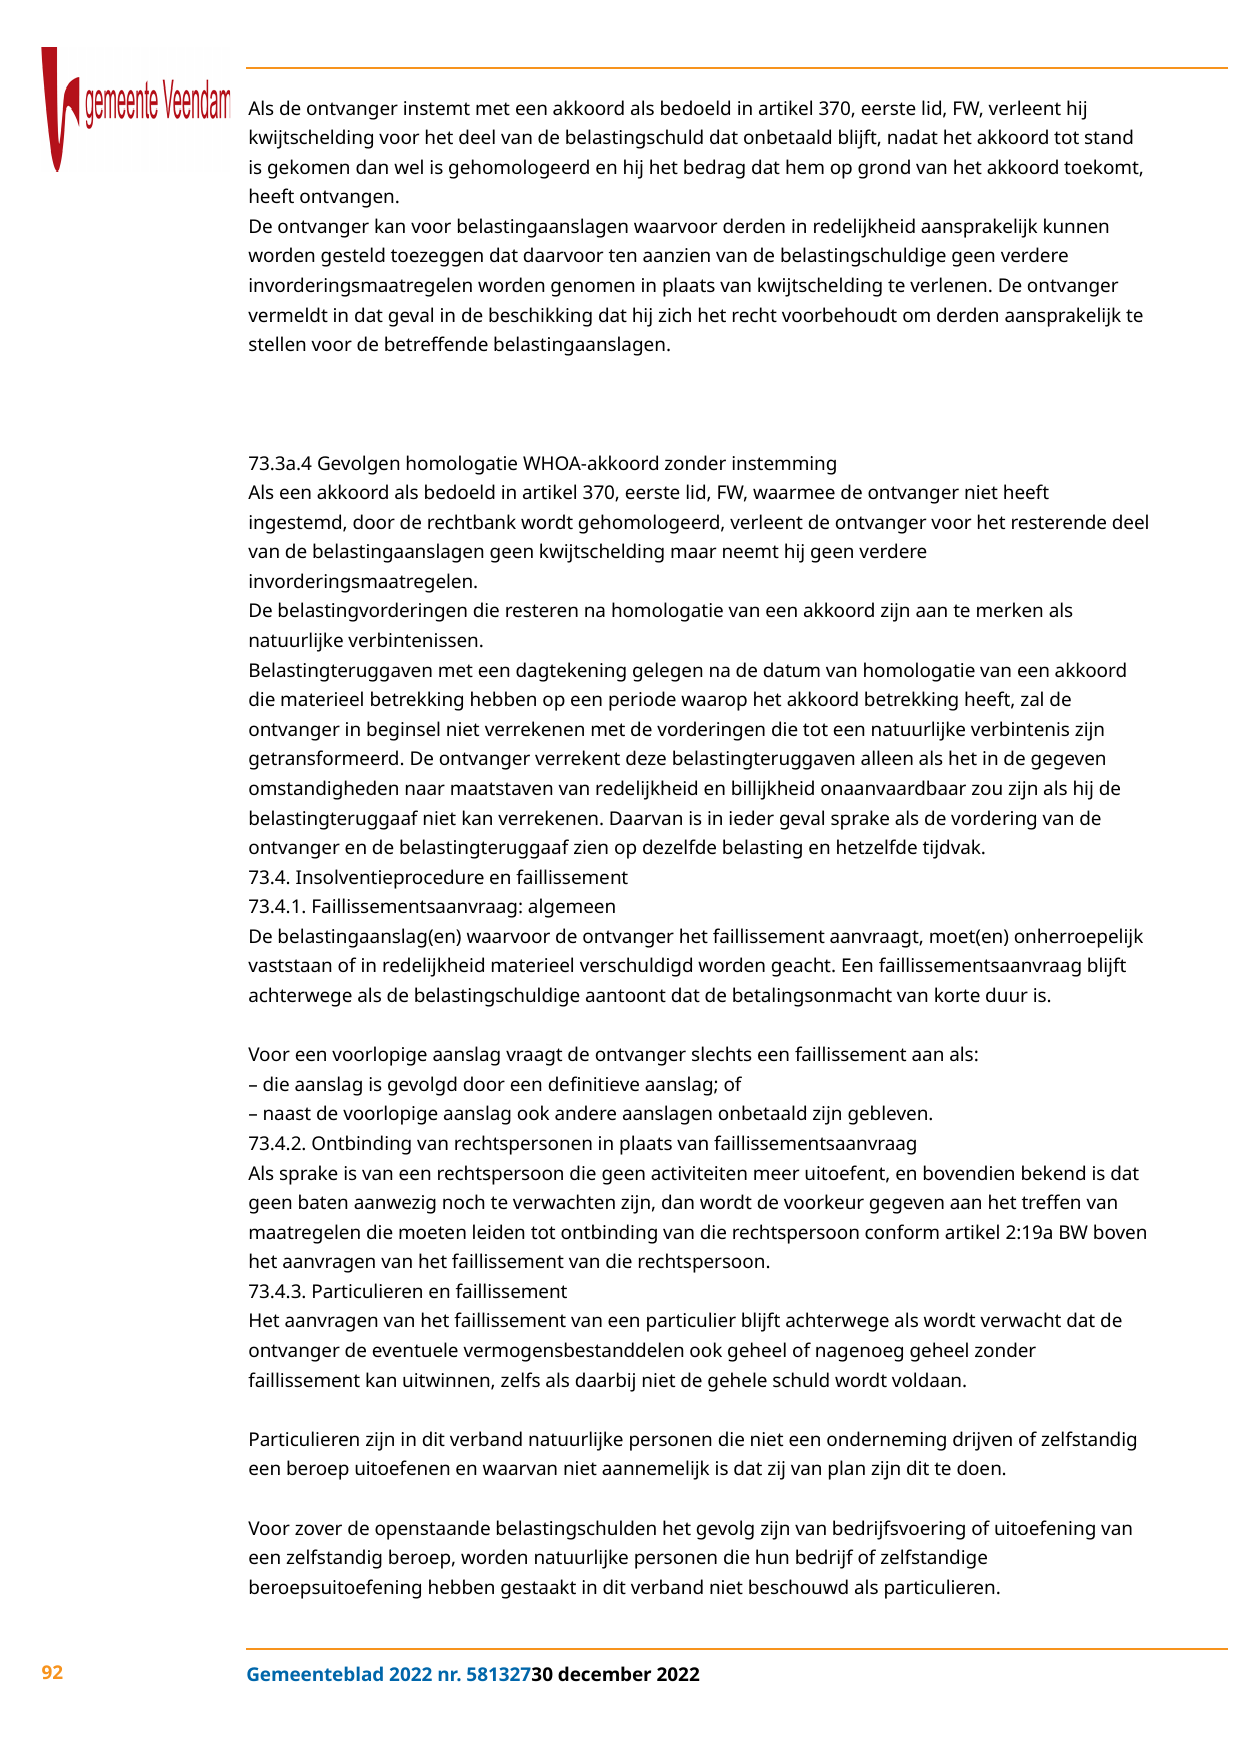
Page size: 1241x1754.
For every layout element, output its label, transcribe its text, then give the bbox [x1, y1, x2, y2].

text Het aanvragen van het faillissement van een particulier blijft achterwege als wordt verwacht dat de ontvanger de eventuele vermogensbestanddelen ook geheel of nagenoeg geheel zonder faillissement kan uitwinnen, zelfs als daarbij niet de gehele schuld wordt voldaan. [248, 1308, 1152, 1393]
text worden gesteld toezeggen dat daarvoor ten aanzien van de belastingschuldige geen verdere invorderingsmaatregelen worden genomen in plaats van kwijtschelding te verlenen. De ontvanger vermeldt in dat geval in de beschikking dat hij zich het recht voorbehoudt om derden aansprakelijk te stellen voor de betreffende belastingaanslagen. [248, 243, 1152, 357]
text 73.4. Insolventieprocedure en faillissement [248, 864, 1152, 890]
text Als de ontvanger instemt met een akkoord als bedoeld in artikel 370, eerste lid, FW, verleent hij kwijtschelding voor het deel van de belastingschuld dat onbetaald blijft, nadat het akkoord tot stand is gekomen dan wel is gehomologeerd en hij het bedrag dat hem op grond van het akkoord toekomt, heeft ontvangen. [248, 95, 1152, 209]
text 73.3a.4 Gevolgen homologatie WHOA-akkoord zonder instemming [248, 450, 1152, 476]
picture [41, 47, 231, 172]
text Voor zover de openstaande belastingschulden het gevolg zijn van bedrijfsvoering of uitoefening van een zelfstandig beroep, worden natuurlijke personen die hun bedrijf of zelfstandige beroepsuitoefening hebben gestaakt in dit verband niet beschouwd als particulieren. [248, 1515, 1152, 1600]
text 73.4.3. Particulieren en faillissement [248, 1278, 1152, 1304]
text 73.4.1. Faillissementsaanvraag: algemeen [248, 893, 1152, 919]
text 73.4.2. Ontbinding van rechtspersonen in plaats van faillissementsaanvraag [248, 1130, 1152, 1156]
text – die aanslag is gevolgd door een definitieve aanslag; of [248, 1071, 1152, 1097]
text Voor een voorlopige aanslag vraagt de ontvanger slechts een faillissement aan als: [248, 1041, 1152, 1067]
text Particulieren zijn in dit verband natuurlijke personen die niet een onderneming drijven of zelfstandig een beroep uitoefenen en waarvan niet aannemelijk is dat zij van plan zijn dit te doen. [248, 1426, 1152, 1481]
text De belastingvorderingen die resteren na homologatie van een akkoord zijn aan te merken als natuurlijke verbintenissen. [248, 598, 1152, 653]
text De ontvanger kan voor belastingaanslagen waarvoor derden in redelijkheid aansprakelijk kunnen [248, 213, 1152, 239]
text – naast de voorlopige aanslag ook andere aanslagen onbetaald zijn gebleven. [248, 1101, 1152, 1126]
text Als een akkoord als bedoeld in artikel 370, eerste lid, FW, waarmee de ontvanger niet heeft ingestemd, door de rechtbank wordt gehomologeerd, verleent de ontvanger voor het resterende deel van de belastingaanslagen geen kwijtschelding maar neemt hij geen verdere invorderingsmaatregelen. [248, 479, 1152, 594]
text Belastingteruggaven met een dagtekening gelegen na de datum van homologatie van een akkoord die materieel betrekking hebben op een periode waarop het akkoord betrekking heeft, zal de ontvanger in beginsel niet verrekenen met de vorderingen die tot een natuurlijke verbintenis zijn getransformeerd. De ontvanger verrekent deze belastingteruggaven alleen als het in de gegeven omstandigheden naar maatstaven van redelijkheid en billijkheid onaanvaardbaar zou zijn als hij de belastingteruggaaf niet kan verrekenen. Daarvan is in ieder geval sprake als de vordering van de ontvanger en de belastingteruggaaf zien op dezelfde belasting en hetzelfde tijdvak. [248, 657, 1152, 860]
text De belastingaanslag(en) waarvoor de ontvanger het faillissement aanvraagt, moet(en) onherroepelijk vaststaan of in redelijkheid materieel verschuldigd worden geacht. Een faillissementsaanvraag blijft achterwege als de belastingschuldige aantoont dat de betalingsonmacht van korte duur is. [248, 923, 1152, 1008]
text Als sprake is van een rechtspersoon die geen activiteiten meer uitoefent, en bovendien bekend is dat geen baten aanwezig noch te verwachten zijn, dan wordt de voorkeur gegeven aan het treffen van maatregelen die moeten leiden tot ontbinding van die rechtspersoon conform artikel 2:19a BW boven het aanvragen van het faillissement van die rechtspersoon. [248, 1160, 1152, 1274]
